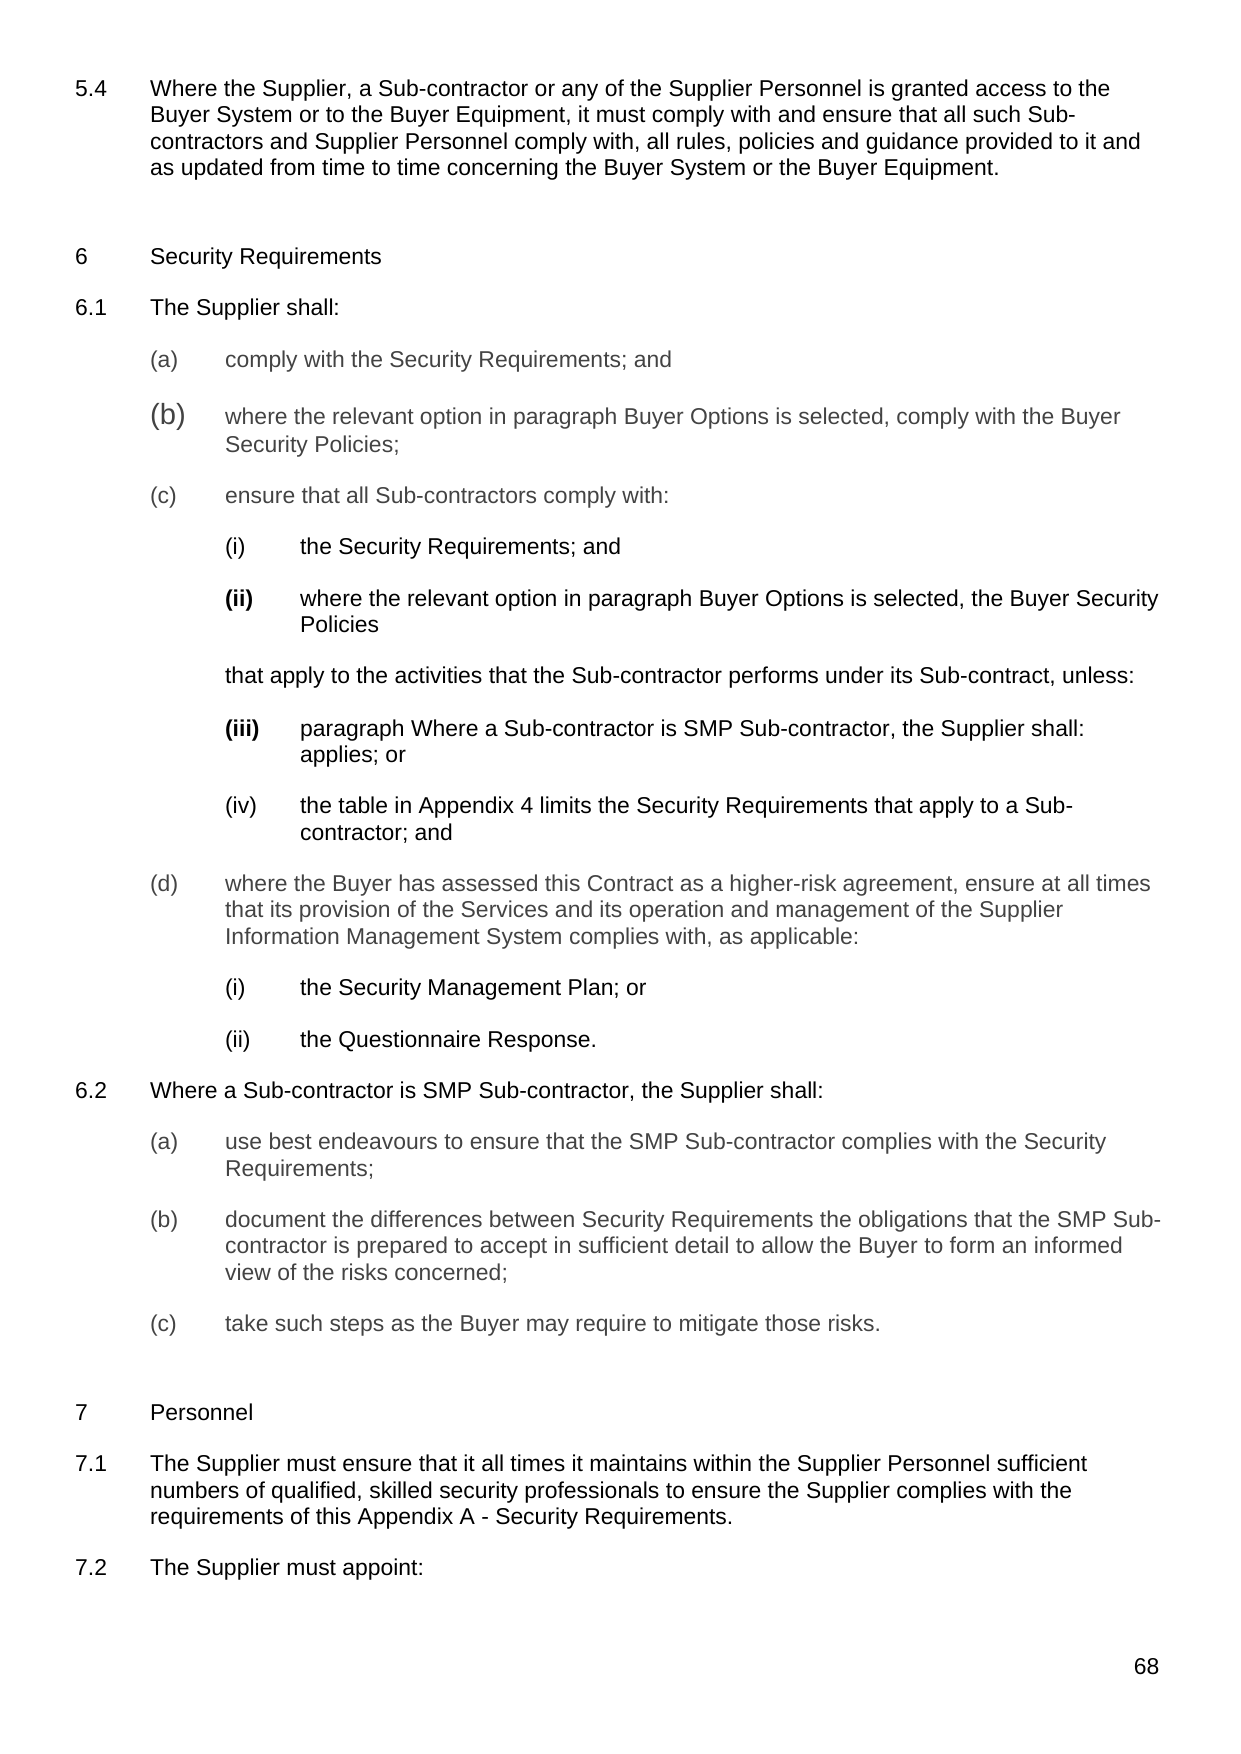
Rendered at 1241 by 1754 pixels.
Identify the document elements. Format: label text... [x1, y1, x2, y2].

subtitle Personnel [75, 1399, 1165, 1425]
subtitle The Supplier must ensure that it all times it maintains within the Supplier Personnel sufficient numbers of qualified, skilled security professionals to ensure the Supplier complies with the requirements of this Appendix A - Security Requirements. [75, 1450, 1165, 1529]
subtitle comply with the Security Requirements; and [150, 346, 1165, 372]
subtitle document the differences between Security Requirements the obligations that the SMP Sub-contractor is prepared to accept in sufficient detail to allow the Buyer to form an informed view of the risks concerned; [150, 1206, 1165, 1285]
subtitle ensure that all Sub-contractors comply with: [150, 482, 1165, 508]
subtitle paragraph 6.2 applies; or [225, 715, 1165, 767]
subtitle use best endeavours to ensure that the SMP Sub-contractor complies with the Security Requirements; [150, 1128, 1165, 1181]
subtitle the Security Requirements; and [225, 533, 1165, 559]
subtitle the table in Appendix 4 limits the Security Requirements that apply to a Sub-contractor; and [225, 792, 1165, 845]
subtitle The Supplier shall: [75, 294, 1165, 321]
subtitle the Security Management Plan; or [225, 974, 1165, 1001]
subtitle that apply to the activities that the Sub‑contractor performs under its Sub‑contract, unless: [225, 662, 1165, 689]
subtitle Where a Sub-contractor is SMP Sub-contractor, the Supplier shall: [75, 1077, 1165, 1103]
subtitle The Supplier must appoint: [75, 1554, 1165, 1581]
subtitle where the relevant option in paragraph 1 is selected, the Buyer Security Policies [225, 584, 1165, 637]
subtitle Where the Supplier, a Sub-contractor or any of the Supplier Personnel is granted access to the Buyer System or to the Buyer Equipment, it must comply with and ensure that all such Sub-contractors and Supplier Personnel comply with, all rules, policies and guidance provided to it and as updated from time to time concerning the Buyer System or the Buyer Equipment. [75, 75, 1165, 180]
subtitle where the Buyer has assessed this Contract as a higher-risk agreement, ensure at all times that its provision of the Services and its operation and management of the Supplier Information Management System complies with, as applicable: [150, 870, 1165, 949]
subtitle the Questionnaire Response. [225, 1026, 1165, 1052]
subtitle take such steps as the Buyer may require to mitigate those risks. [150, 1310, 1165, 1336]
subtitle where the relevant option in paragraph 1 is selected, comply with the Buyer Security Policies; [150, 397, 1165, 457]
subtitle Security Requirements [75, 243, 1165, 269]
